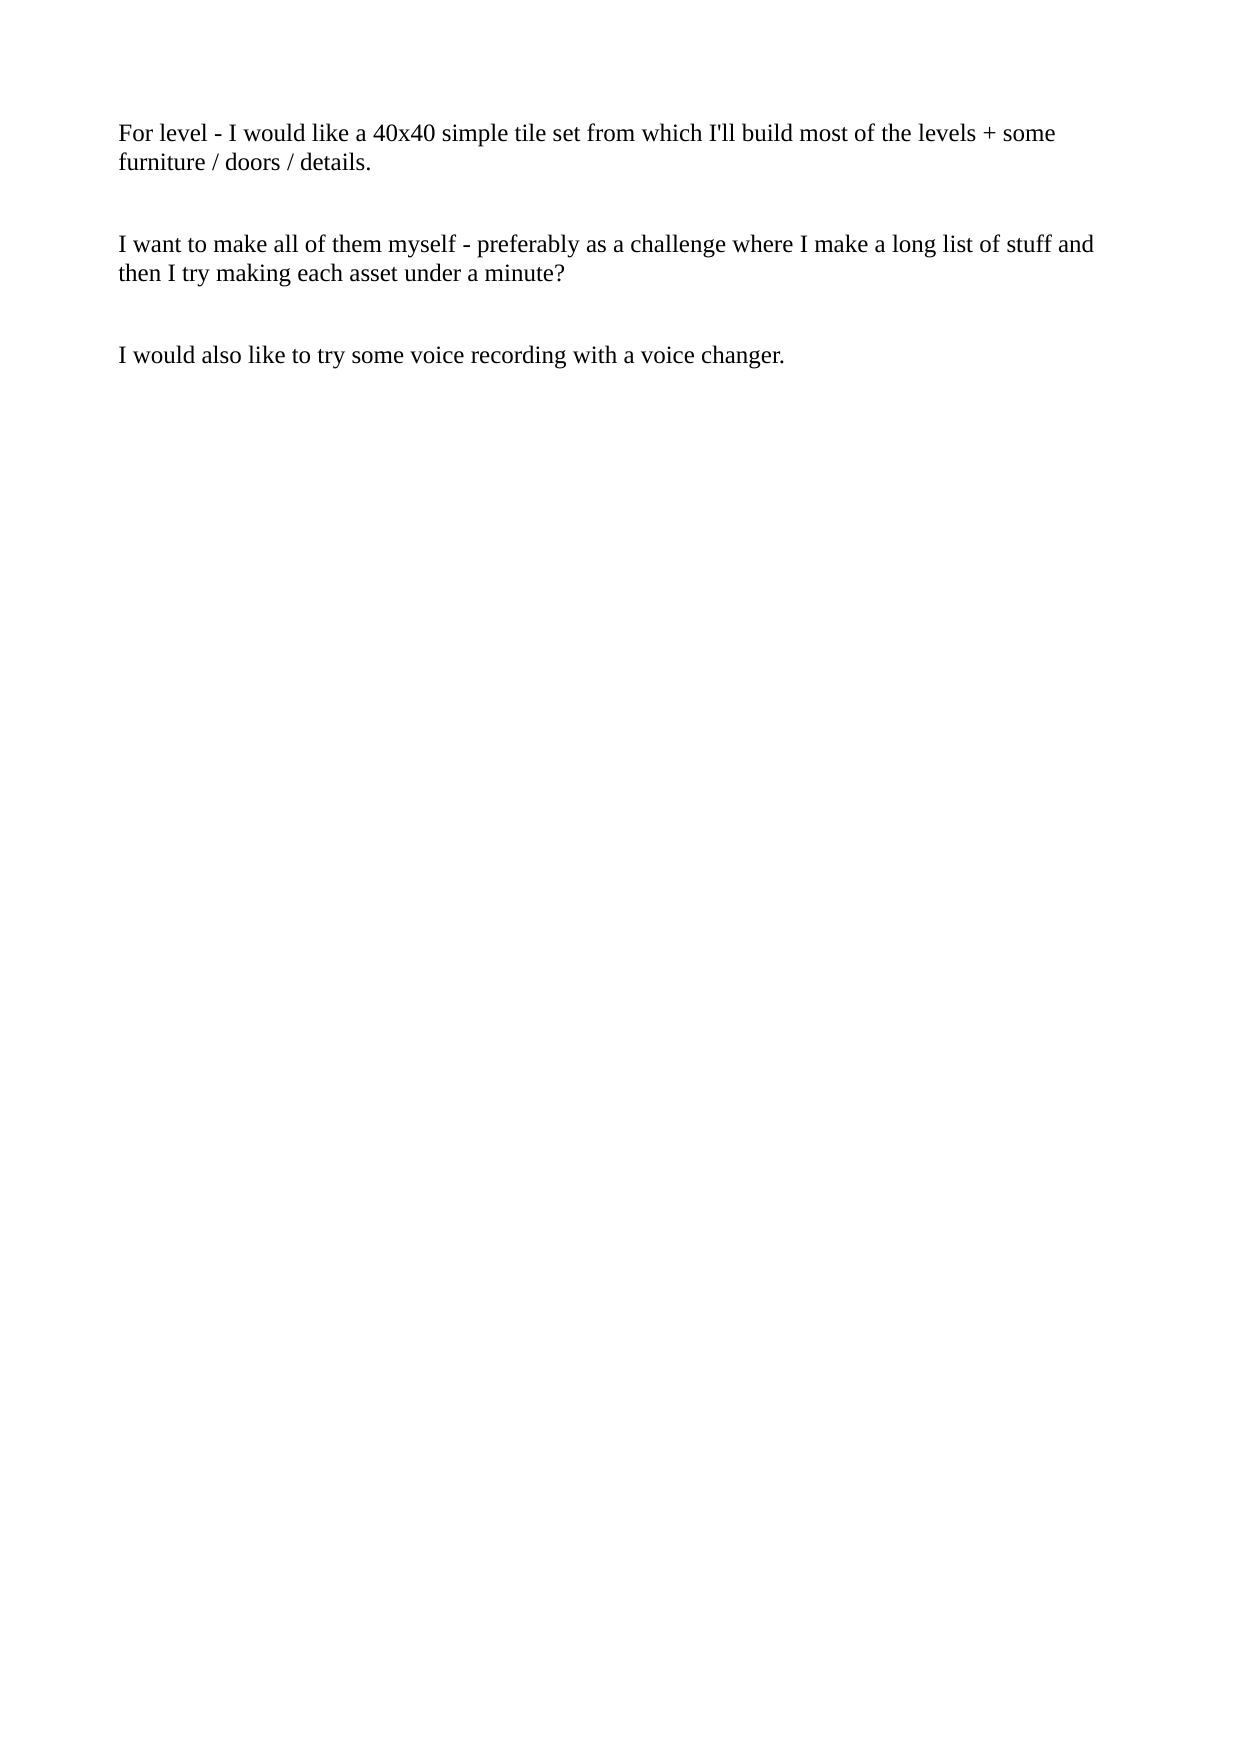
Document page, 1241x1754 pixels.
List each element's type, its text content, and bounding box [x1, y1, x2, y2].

text I would also like to try some voice recording with a voice changer. [118, 341, 1122, 369]
text For level - I would like a 40x40 simple tile set from which I'll build most of the levels + some furniture / doors / details. [118, 118, 1122, 176]
text I want to make all of them myself - preferably as a challenge where I make a long list of stuff and then I try making each asset under a minute? [118, 229, 1122, 287]
